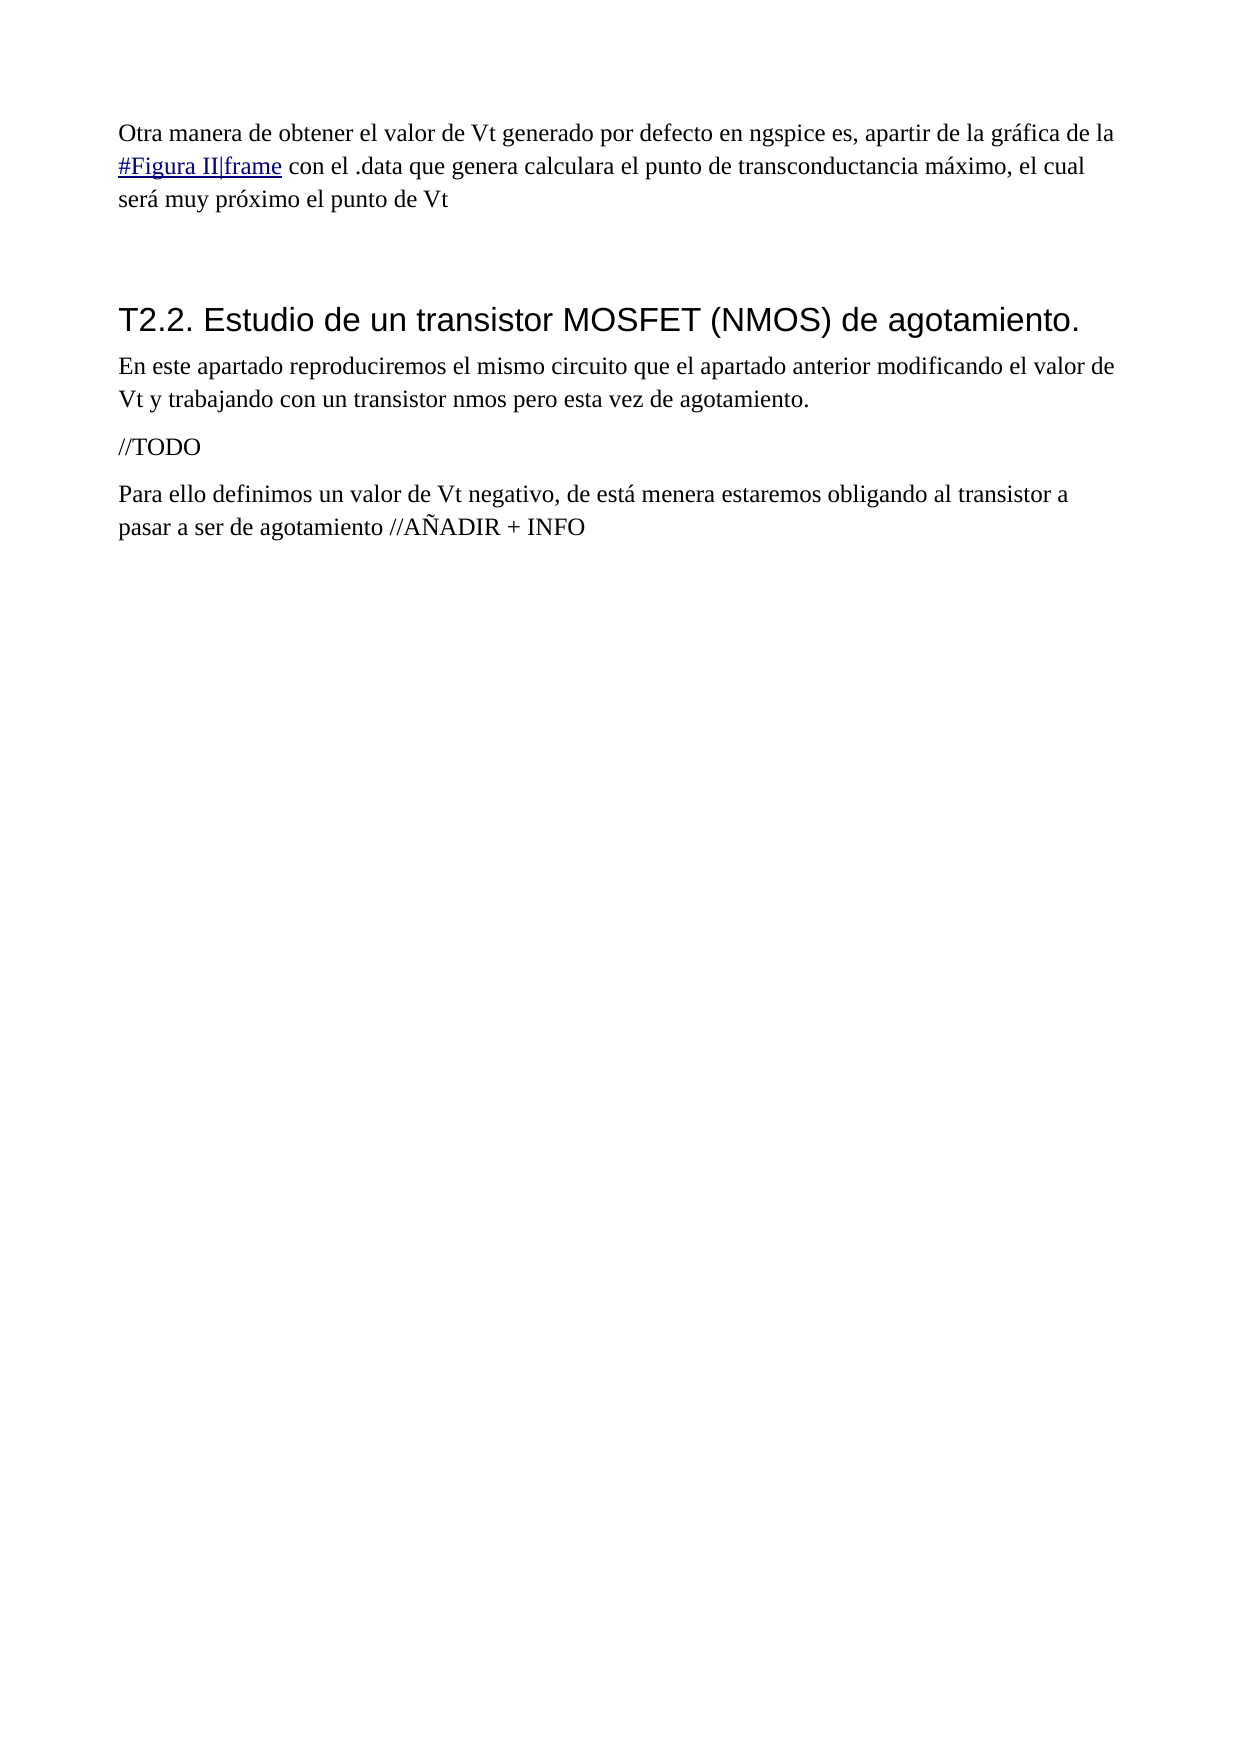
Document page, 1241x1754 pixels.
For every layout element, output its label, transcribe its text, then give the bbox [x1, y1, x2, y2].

text Para ello definimos un valor de Vt negativo, de está menera estaremos obligando al transistor a pasar a ser de agotamiento //AÑADIR + INFO [118, 479, 1122, 541]
text En este apartado reproduciremos el mismo circuito que el apartado anterior modificando el valor de Vt y trabajando con un transistor nmos pero esta vez de agotamiento. [118, 351, 1122, 413]
text //TODO [118, 432, 1122, 461]
text Otra manera de obtener el valor de Vt generado por defecto en ngspice es, apartir de la gráfica de la #Figura II|frame con el .data que genera calculara el punto de transconductancia máximo, el cual será muy próximo el punto de Vt [118, 118, 1122, 213]
subtitle T2.2. Estudio de un transistor MOSFET (NMOS) de agotamiento. [118, 300, 1122, 339]
